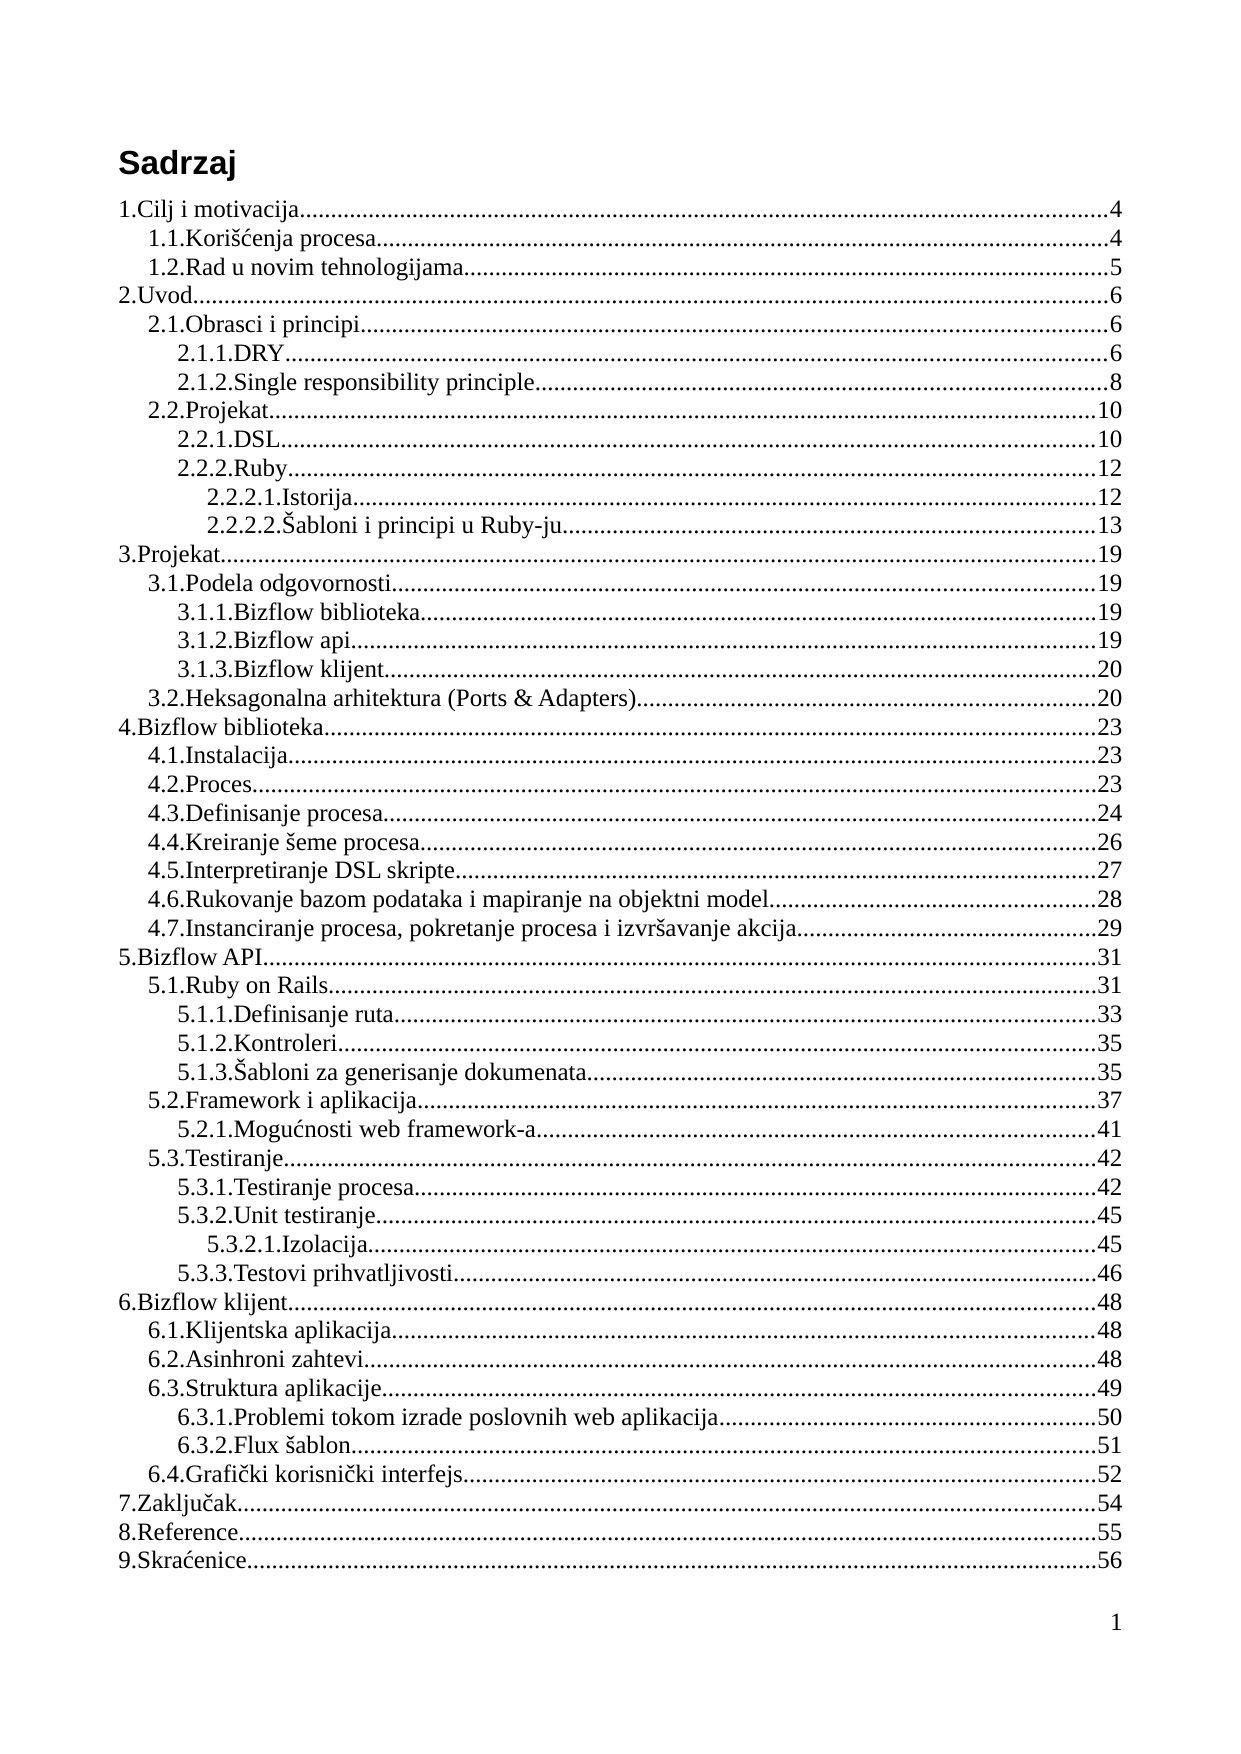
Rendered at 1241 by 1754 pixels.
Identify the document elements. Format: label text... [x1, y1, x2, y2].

text 6.3.Struktura aplikacije 49 [148, 1373, 1122, 1402]
text 8.Reference 55 [118, 1517, 1122, 1545]
text 5.3.1.Testiranje procesa 42 [177, 1172, 1122, 1200]
text 4.2.Proces 23 [148, 769, 1122, 798]
text 2.Uvod 6 [118, 280, 1122, 309]
text 2.2.1.DSL 10 [177, 424, 1122, 453]
text 5.Bizflow API 31 [118, 942, 1122, 970]
text 4.3.Definisanje procesa 24 [148, 798, 1122, 827]
text 5.1.2.Kontroleri 35 [177, 1028, 1122, 1057]
text 4.4.Kreiranje šeme procesa 26 [148, 827, 1122, 855]
text 6.2.Asinhroni zahtevi 48 [148, 1344, 1122, 1373]
text 3.1.3.Bizflow klijent 20 [177, 654, 1122, 683]
text 3.1.2.Bizflow api 19 [177, 625, 1122, 654]
text 1.2.Rad u novim tehnologijama 5 [148, 252, 1122, 280]
text 4.7.Instanciranje procesa, pokretanje procesa i izvršavanje akcija 29 [148, 913, 1122, 942]
text 7.Zaključak 54 [118, 1488, 1122, 1517]
text 5.2.1.Mogućnosti web framework-a 41 [177, 1114, 1122, 1143]
text 2.1.1.DRY 6 [177, 338, 1122, 367]
text 6.3.1.Problemi tokom izrade poslovnih web aplikacija 50 [177, 1402, 1122, 1430]
text 4.5.Interpretiranje DSL skripte 27 [148, 855, 1122, 884]
text 2.2.2.2.Šabloni i principi u Ruby-ju 13 [207, 510, 1122, 539]
text 9.Skraćenice 56 [118, 1545, 1122, 1574]
text 2.1.2.Single responsibility principle 8 [177, 367, 1122, 395]
text 3.1.1.Bizflow biblioteka 19 [177, 597, 1122, 625]
text 5.2.Framework i aplikacija 37 [148, 1085, 1122, 1114]
text 5.1.1.Definisanje ruta 33 [177, 999, 1122, 1028]
subtitle Sadrzaj [118, 143, 1122, 182]
text 3.1.Podela odgovornosti 19 [148, 568, 1122, 597]
text 1.1.Korišćenja procesa 4 [148, 223, 1122, 252]
text 2.1.Obrasci i principi 6 [148, 309, 1122, 338]
text 2.2.2.Ruby 12 [177, 453, 1122, 482]
text 6.Bizflow klijent 48 [118, 1287, 1122, 1315]
text 6.4.Grafički korisnički interfejs 52 [148, 1459, 1122, 1488]
text 6.3.2.Flux šablon 51 [177, 1430, 1122, 1459]
text 4.6.Rukovanje bazom podataka i mapiranje na objektni model 28 [148, 884, 1122, 913]
text 5.1.Ruby on Rails 31 [148, 970, 1122, 999]
text 4.1.Instalacija 23 [148, 740, 1122, 769]
text 5.3.2.Unit testiranje 45 [177, 1200, 1122, 1229]
text 5.3.3.Testovi prihvatljivosti 46 [177, 1258, 1122, 1287]
text 5.3.2.1.Izolacija 45 [207, 1229, 1122, 1258]
text 2.2.2.1.Istorija 12 [207, 482, 1122, 510]
text 6.1.Klijentska aplikacija 48 [148, 1315, 1122, 1344]
text 5.3.Testiranje 42 [148, 1143, 1122, 1172]
text 2.2.Projekat 10 [148, 395, 1122, 424]
text 5.1.3.Šabloni za generisanje dokumenata 35 [177, 1057, 1122, 1085]
text 3.2.Heksagonalna arhitektura (Ports & Adapters) 20 [148, 683, 1122, 712]
text 3.Projekat 19 [118, 539, 1122, 568]
text 1.Cilj i motivacija 4 [118, 194, 1122, 223]
text 4.Bizflow biblioteka 23 [118, 712, 1122, 740]
